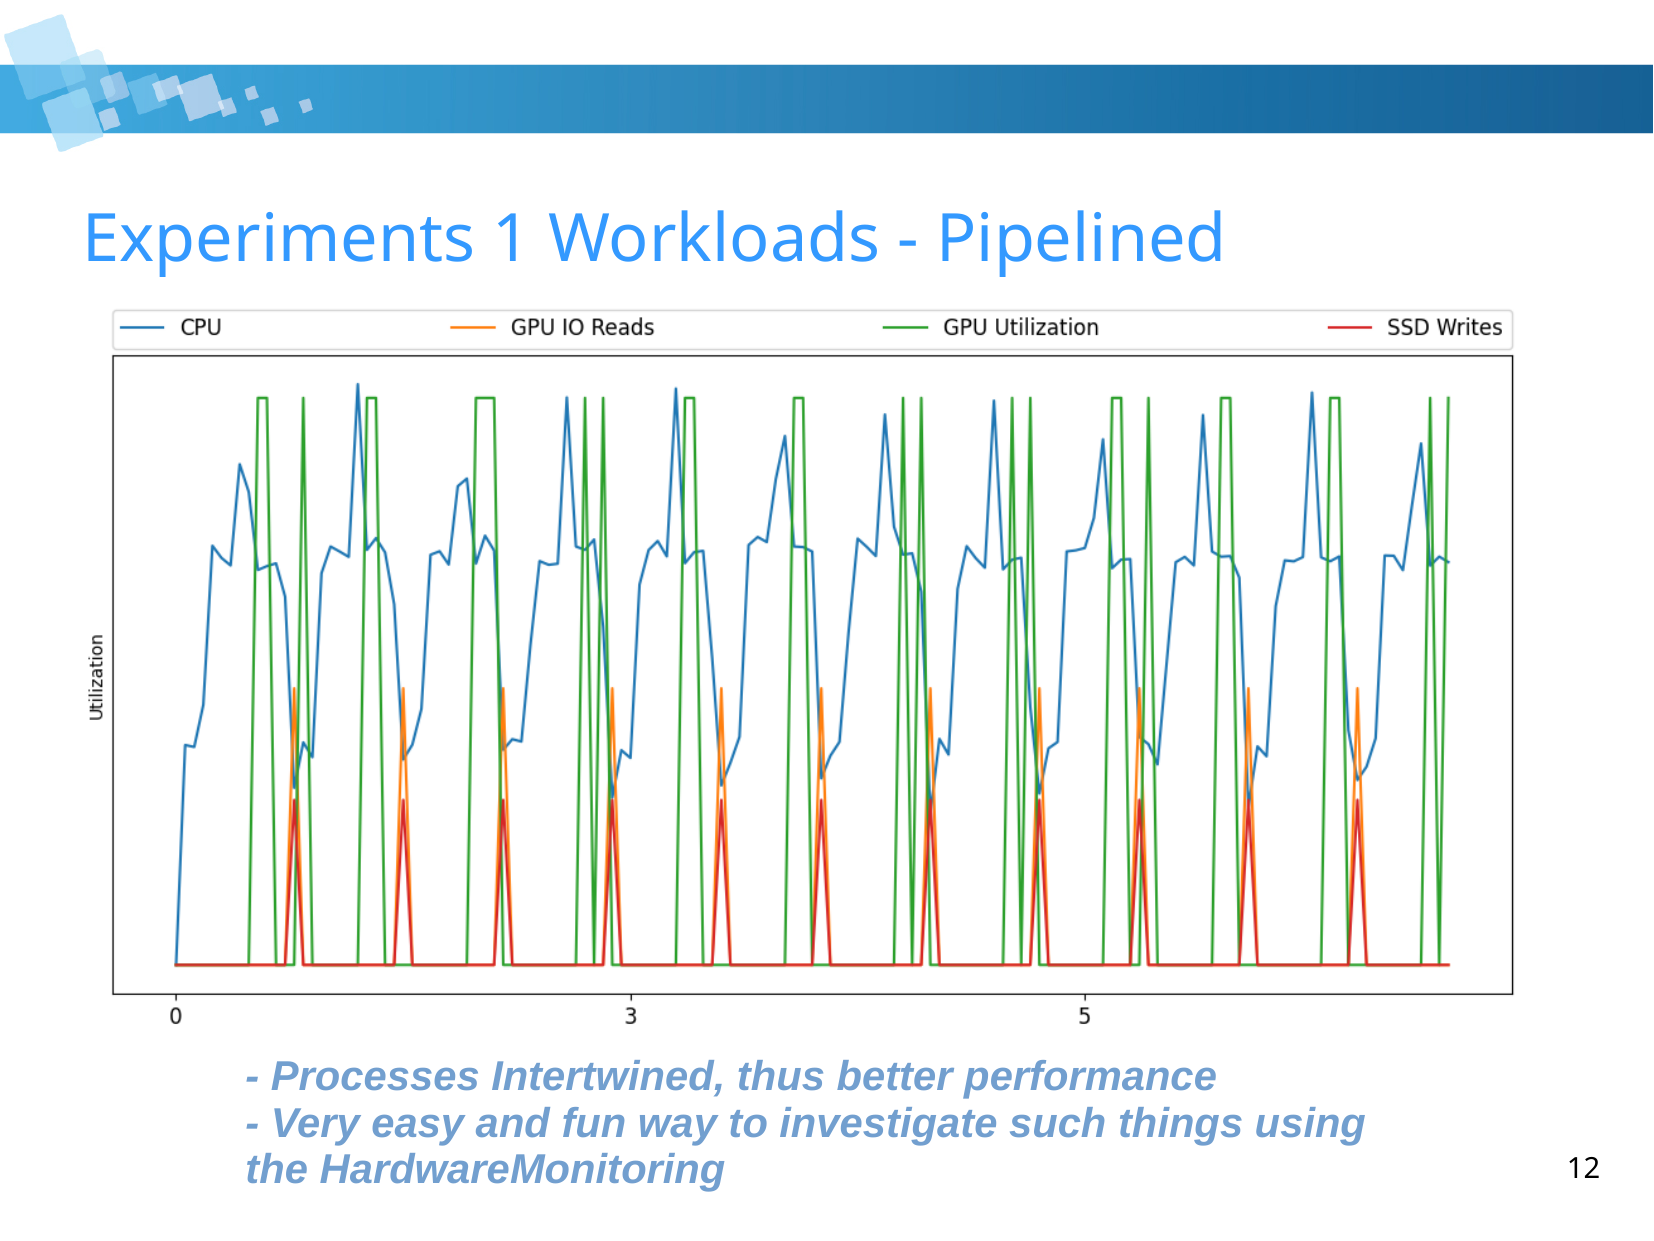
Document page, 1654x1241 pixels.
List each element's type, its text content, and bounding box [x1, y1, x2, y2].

text_box - Processes Intertwined, thus better performance - Very easy and fun way to investigate such things using the HardwareMonitoring [230, 1048, 1404, 1241]
title Experiments 1 Workloads - Pipelined [82, 132, 1571, 340]
picture [0, 0, 1653, 1238]
